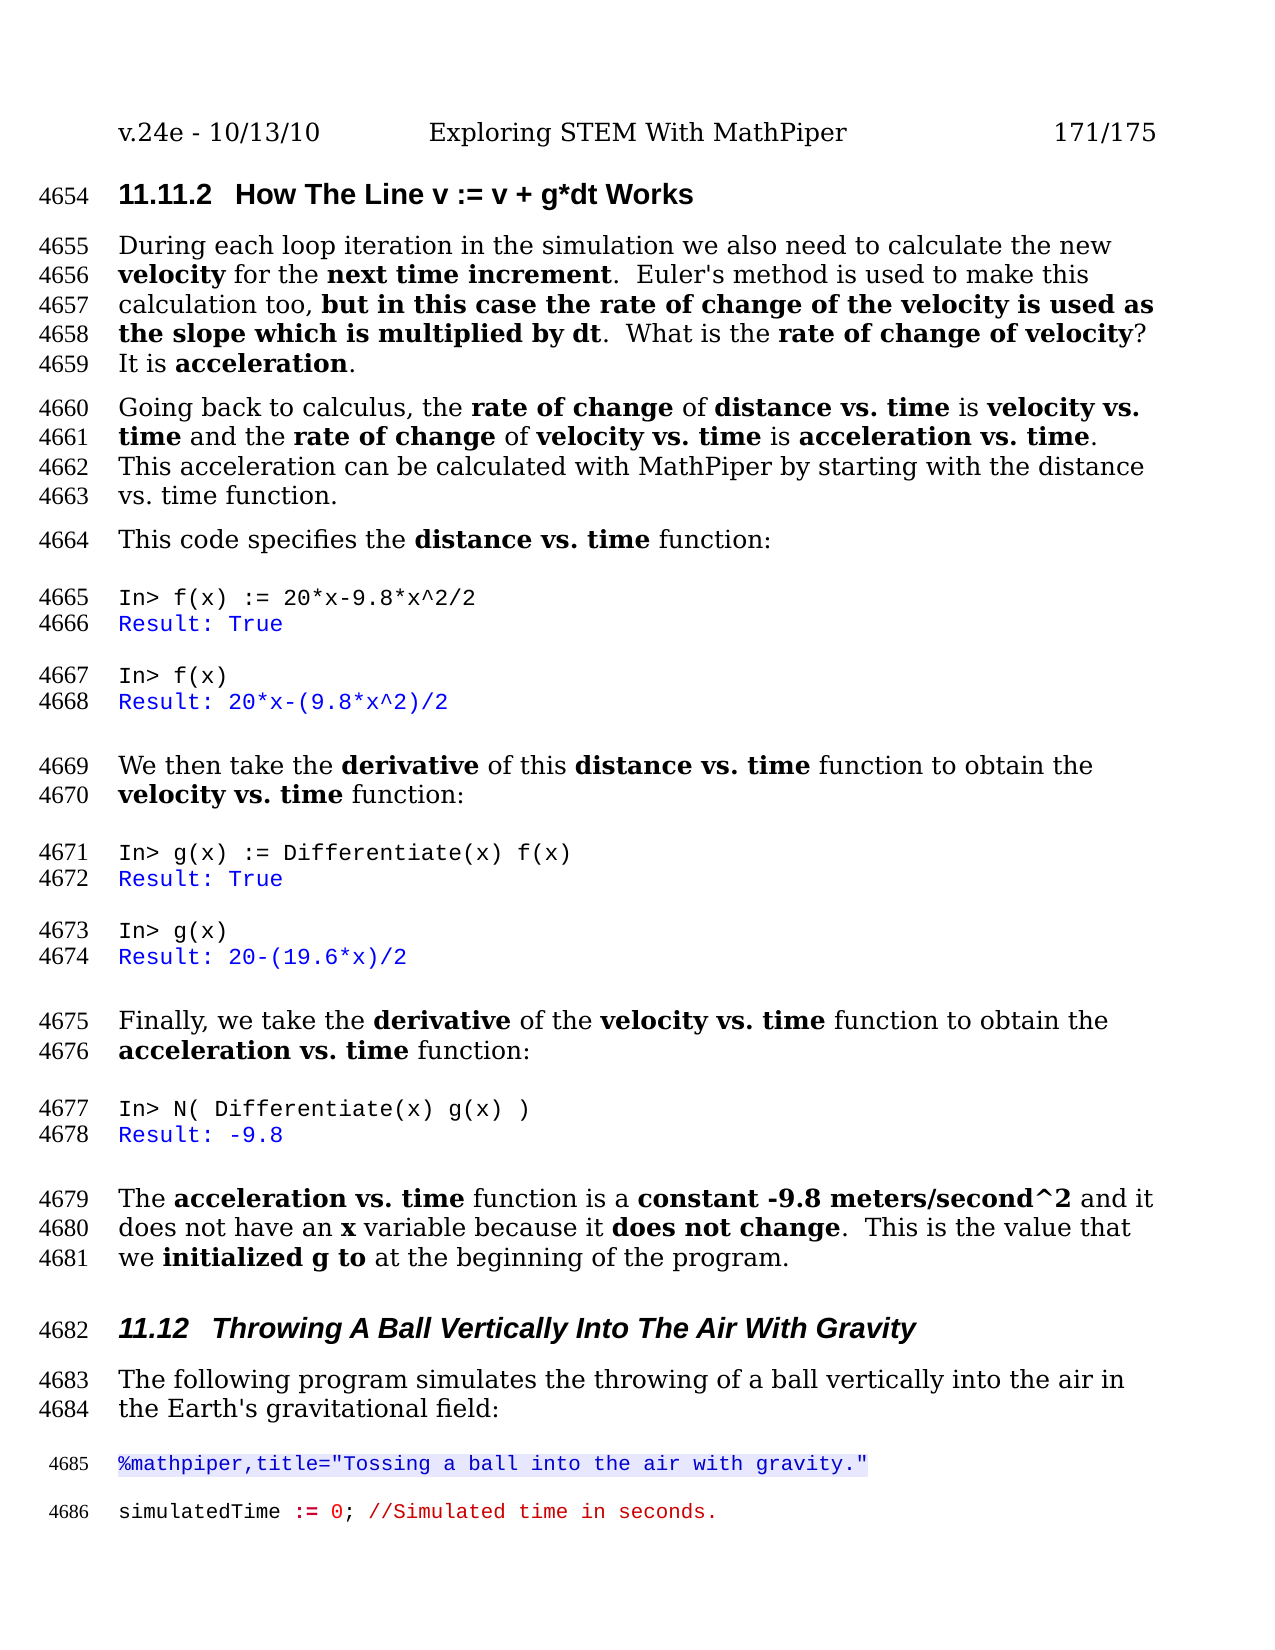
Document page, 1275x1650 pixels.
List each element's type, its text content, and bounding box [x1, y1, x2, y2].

text Finally, we take the derivative of the velocity vs. time function to obtain the acceleration vs. time function: [118, 1006, 1157, 1065]
text In> g(x) [118, 919, 1157, 945]
text Going back to calculus, the rate of change of distance vs. time is velocity vs. time and the rate of change of velocity vs. time is acceleration vs. time. This acceleration can be calculated with MathPiper by starting with the distance vs. time function. [118, 393, 1157, 510]
text In> f(x) [118, 664, 1157, 690]
text In> N( Differentiate(x) g(x) ) [118, 1097, 1157, 1123]
text The acceleration vs. time function is a constant -9.8 meters/second^2 and it does not have an x variable because it does not change. This is the value that we initialized g to at the beginning of the program. [118, 1184, 1157, 1272]
text The following program simulates the throwing of a ball vertically into the air in the Earth's gravitational field: [118, 1365, 1157, 1424]
text In> f(x) := 20*x-9.8*x^2/2 [118, 586, 1157, 612]
text simulatedTime := 0; //Simulated time in seconds. [118, 1501, 1157, 1524]
subtitle How The Line v := v + g*dt Works [118, 177, 1157, 210]
text This code specifies the distance vs. time function: [118, 525, 1157, 554]
text Result: True [118, 612, 1157, 638]
subtitle Throwing A Ball Vertically Into The Air With Gravity [118, 1311, 1157, 1344]
text In> g(x) := Differentiate(x) f(x) [118, 842, 1157, 868]
text During each loop iteration in the simulation we also need to calculate the new velocity for the next time increment. Euler's method is used to make this calculation too, but in this case the rate of change of the velocity is used as the slope which is multiplied by dt. What is the rate of change of velocity? It is acceleration. [118, 231, 1157, 378]
text %mathpiper,title="Tossing a ball into the air with gravity." [118, 1453, 1157, 1477]
text Result: 20*x-(9.8*x^2)/2 [118, 690, 1157, 716]
text Result: -9.8 [118, 1123, 1157, 1149]
text Result: 20-(19.6*x)/2 [118, 945, 1157, 971]
text Result: True [118, 868, 1157, 893]
text We then take the derivative of this distance vs. time function to obtain the velocity vs. time function: [118, 751, 1157, 810]
